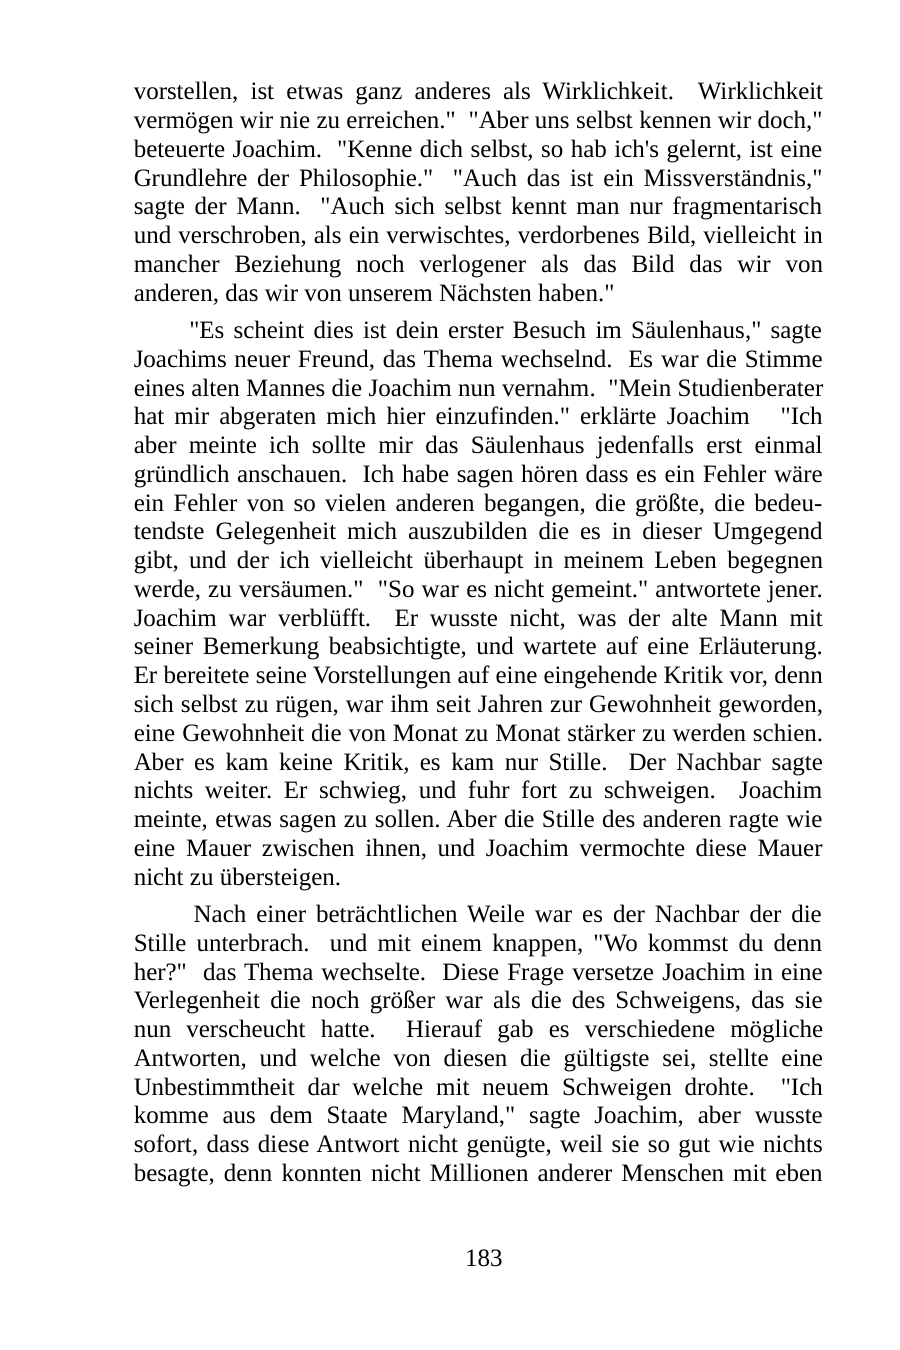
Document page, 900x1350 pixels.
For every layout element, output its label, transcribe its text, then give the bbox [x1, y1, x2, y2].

text vorstellen, ist etwas ganz anderes als Wirklichkeit. Wirklichkeit vermögen wir nie zu erreichen." "Aber uns selbst kennen wir doch," beteuerte Joachim. "Kenne dich selbst, so hab ich's gelernt, ist eine Grundlehre der Philosophie." "Auch das ist ein Missverständnis," sagte der Mann. "Auch sich selbst kennt man nur fragmentarisch und verschroben, als ein verwischtes, verdorbenes Bild, vielleicht in mancher Beziehung noch verlogener als das Bild das wir von anderen, das wir von unserem Nächsten haben." [133, 76, 823, 306]
text Nach einer beträchtlichen Weile war es der Nachbar der die Stille unterbrach. und mit einem knappen, "Wo kommst du denn her?" das Thema wechselte. Diese Frage versetze Joachim in eine Verlegenheit die noch größer war als die des Schweigens, das sie nun verscheucht hatte. Hierauf gab es verschiedene mögliche Antworten, und welche von diesen die gültigste sei, stellte eine Unbestimmtheit dar welche mit neuem Schweigen drohte. "Ich komme aus dem Staate Maryland," sagte Joachim, aber wusste sofort, dass diese Antwort nicht genügte, weil sie so gut wie nichts besagte, denn konnten nicht Millionen anderer Menschen mit eben [133, 899, 823, 1187]
text "Es scheint dies ist dein erster Besuch im Säulenhaus," sagte Joachims neuer Freund, das Thema wechselnd. Es war die Stimme eines alten Mannes die Joachim nun vernahm. "Mein Studienberater hat mir abgeraten mich hier einzufinden." erklärte Joachim "Ich aber meinte ich sollte mir das Säulenhaus jedenfalls erst einmal gründlich anschauen. Ich habe sagen hören dass es ein Fehler wäre ein Fehler von so vielen anderen begangen, die größte, die bedeu-tendste Gelegenheit mich auszubilden die es in dieser Umgegend gibt, und der ich vielleicht überhaupt in meinem Leben begegnen werde, zu versäumen." "So war es nicht gemeint." antwortete jener. Joachim war verblüfft. Er wusste nicht, was der alte Mann mit seiner Bemerkung beabsichtigte, und wartete auf eine Erläuterung. Er bereitete seine Vorstellungen auf eine eingehende Kritik vor, denn sich selbst zu rügen, war ihm seit Jahren zur Gewohnheit geworden, eine Gewohnheit die von Monat zu Monat stärker zu werden schien. Aber es kam keine Kritik, es kam nur Stille. Der Nachbar sagte nichts weiter. Er schwieg, und fuhr fort zu schweigen. Joachim meinte, etwas sagen zu sollen. Aber die Stille des anderen ragte wie eine Mauer zwischen ihnen, und Joachim vermochte diese Mauer nicht zu übersteigen. [133, 315, 823, 890]
